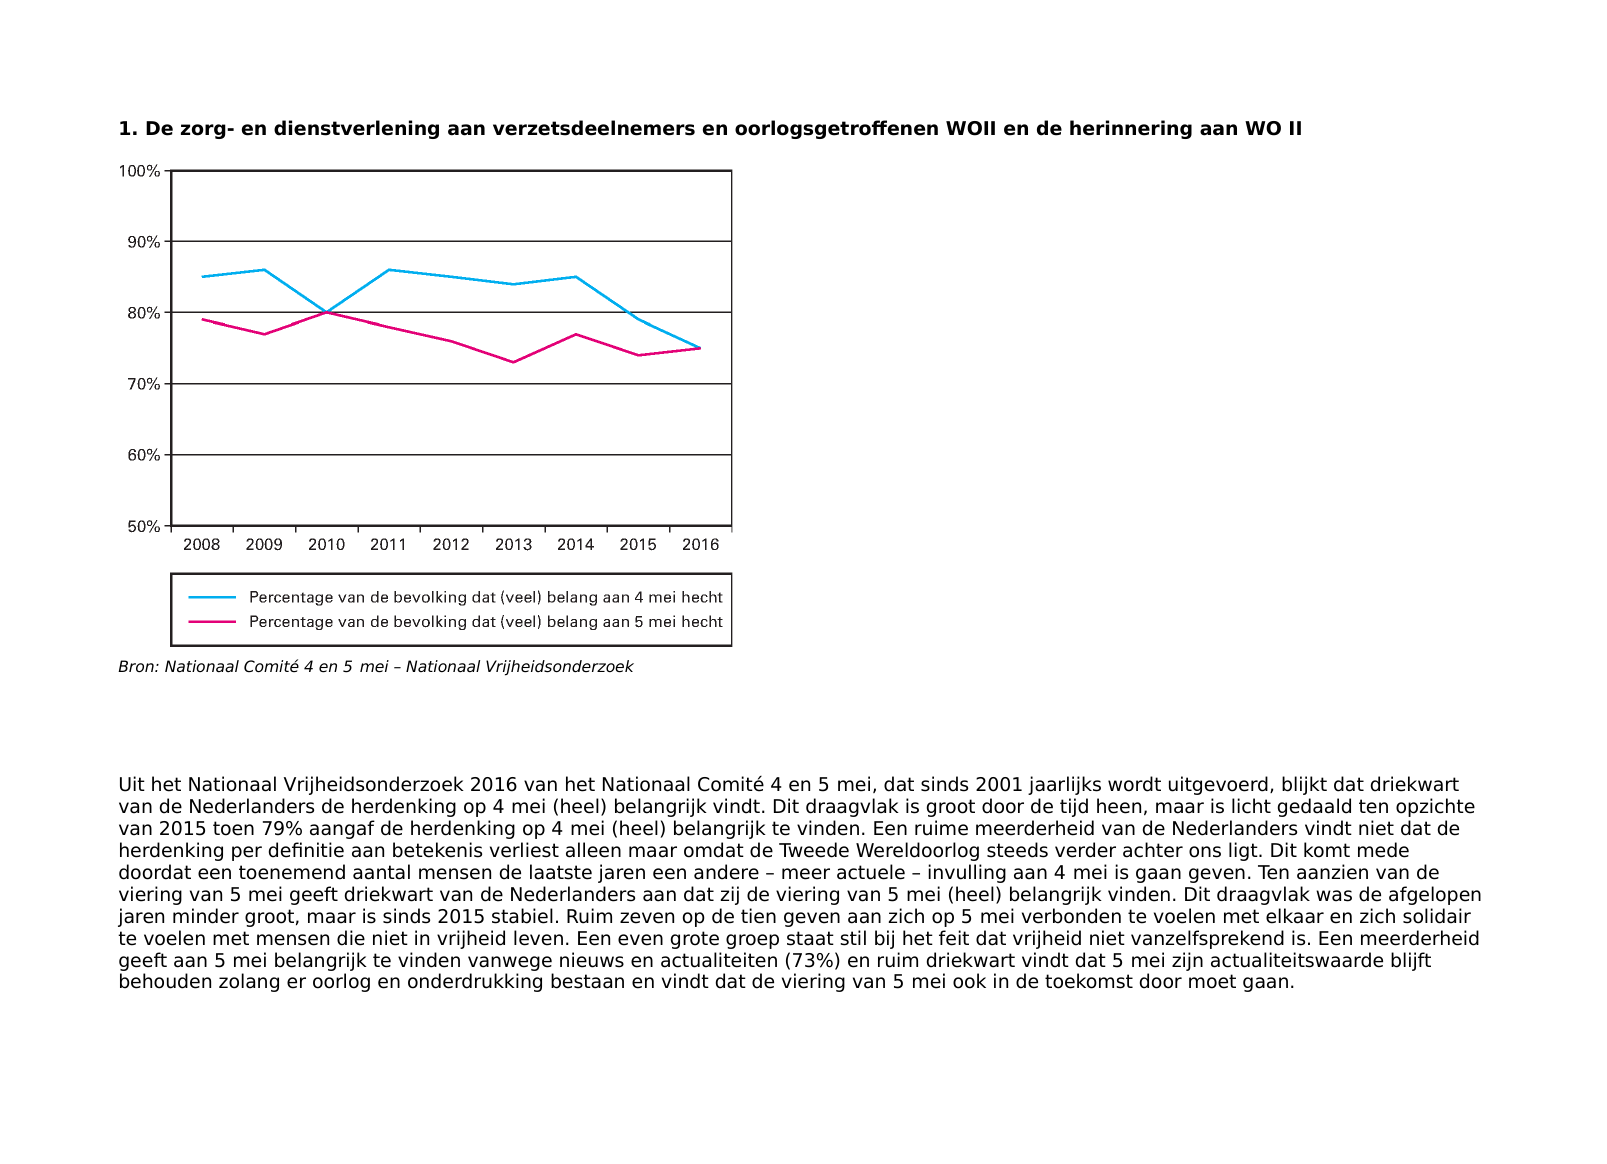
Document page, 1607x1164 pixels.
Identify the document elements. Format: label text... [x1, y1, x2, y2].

text Uit het Nationaal Vrijheidsonderzoek 2016 van het Nationaal Comité 4 en 5 mei, dat sinds 2001 jaarlijks wordt uitgevoerd, blijkt dat driekwart van de Nederlanders de herdenking op 4 mei (heel) belangrijk vindt. Dit draagvlak is groot door de tijd heen, maar is licht gedaald ten opzichte van 2015 toen 79% aangaf de herdenking op 4 mei (heel) belangrijk te vinden. Een ruime meerderheid van de Nederlanders vindt niet dat de herdenking per definitie aan betekenis verliest alleen maar omdat de Tweede Wereldoorlog steeds verder achter ons ligt. Dit komt mede doordat een toenemend aantal mensen de laatste jaren een andere – meer actuele – invulling aan 4 mei is gaan geven. Ten aanzien van de viering van 5 mei geeft driekwart van de Nederlanders aan dat zij de viering van 5 mei (heel) belangrijk vinden. Dit draagvlak was de afgelopen jaren minder groot, maar is sinds 2015 stabiel. Ruim zeven op de tien geven aan zich op 5 mei verbonden te voelen met elkaar en zich solidair te voelen met mensen die niet in vrijheid leven. Een even grote groep staat stil bij het feit dat vrijheid niet vanzelfsprekend is. Een meerderheid geeft aan 5 mei belangrijk te vinden vanwege nieuws en actualiteiten (73%) en ruim driekwart vindt dat 5 mei zijn actualiteitswaarde blijft behouden zolang er oorlog en onderdrukking bestaan en vindt dat de viering van 5 mei ook in de toekomst door moet gaan. [118, 774, 1488, 993]
text Bron: Nationaal Comité 4 en 5 mei – Nationaal Vrijheidsonderzoek [118, 658, 732, 676]
picture [118, 162, 733, 647]
subtitle 1. De zorg- en dienstverlening aan verzetsdeelnemers en oorlogsgetroffenen WOII en de herinnering aan WO II [118, 118, 1488, 140]
